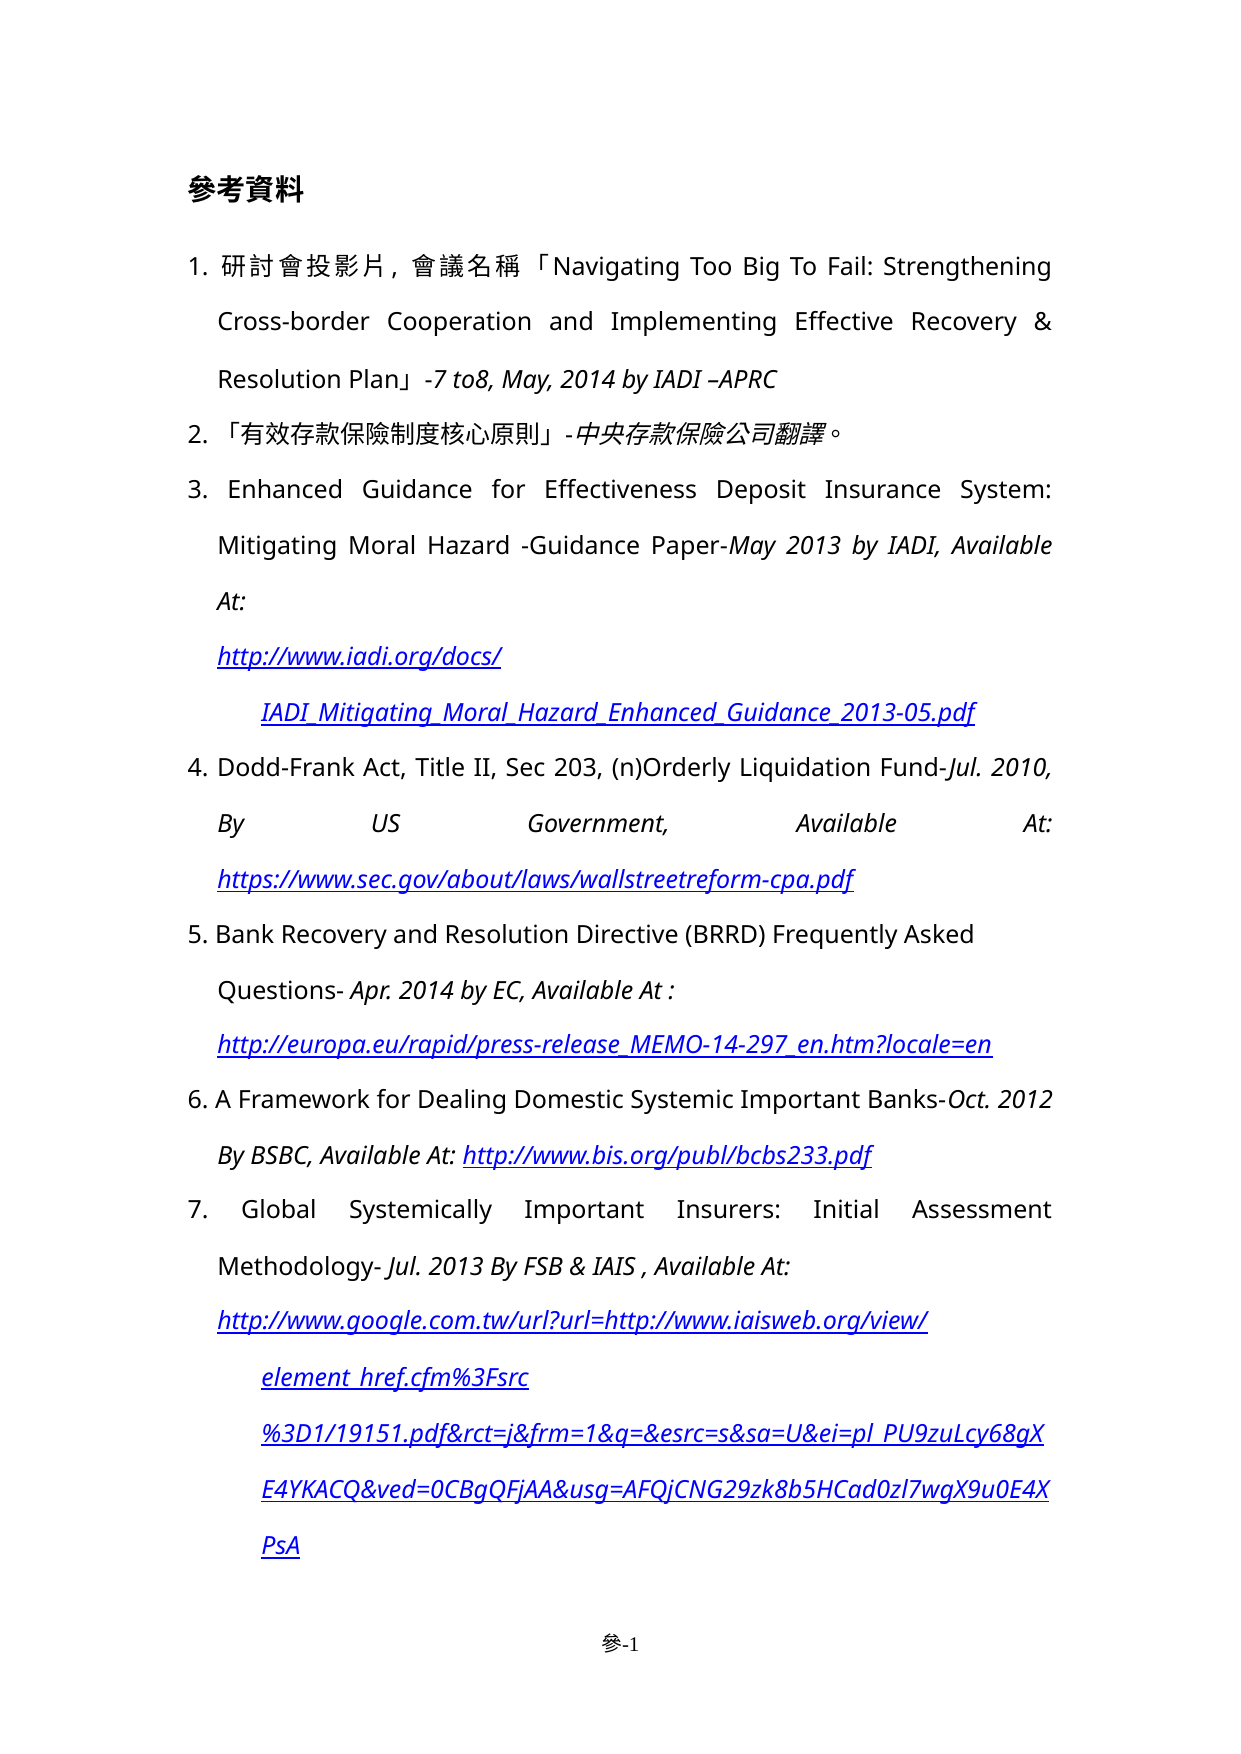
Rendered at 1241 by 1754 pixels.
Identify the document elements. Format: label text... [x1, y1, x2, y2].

text http://www.iadi.org/docs/IADI_Mitigating_Moral_Hazard_Enhanced_Guidance_2013-05.pdf [217, 637, 1053, 731]
text 5. Bank Recovery and Resolution Directive (BRRD) Frequently Asked Questions- Apr. 2014 by EC, Available At : [187, 914, 1053, 1008]
text 3. Enhanced Guidance for Effectiveness Deposit Insurance System: Mitigating Moral Hazard -Guidance Paper-May 2013 by IADI, Available At: [187, 470, 1053, 620]
text 參考資料 [187, 150, 1053, 225]
text http://europa.eu/rapid/press-release_MEMO-14-297_en.htm?locale=en [202, 1025, 1053, 1063]
text 2. 「有效存款保險制度核心原則」-中央存款保險公司翻譯。 [187, 414, 1053, 452]
text 7. Global Systemically Important Insurers: Initial Assessment Methodology- Jul. 2013 By FSB & IAIS , Available At: [187, 1191, 1053, 1284]
text 1. 研討會投影片, 會議名稱「Navigating Too Big To Fail: Strengthening Cross-border Cooperation and Implementing Effective Recovery & Resolution Plan」-7 to8, May, 2014 by IADI –APRC [187, 246, 1053, 396]
text 4. Dodd-Frank Act, Title II, Sec 203, (n)Orderly Liquidation Fund-Jul. 2010, By US Government, Available At: https://www.sec.gov/about/laws/wallstreetreform-cpa.pdf [187, 748, 1053, 898]
text http://www.google.com.tw/url?url=http://www.iaisweb.org/view/element_href.cfm%3Fsrc%3D1/19151.pdf&rct=j&frm=1&q=&esrc=s&sa=U&ei=pl_PU9zuLcy68gXE4YKACQ&ved=0CBgQFjAA&usg=AFQjCNG29zk8b5HCad0zl7wgX9u0E4XPsA [217, 1301, 1053, 1564]
text 6. A Framework for Dealing Domestic Systemic Important Banks-Oct. 2012 By BSBC, Available At: http://www.bis.org/publ/bcbs233.pdf [187, 1080, 1053, 1173]
